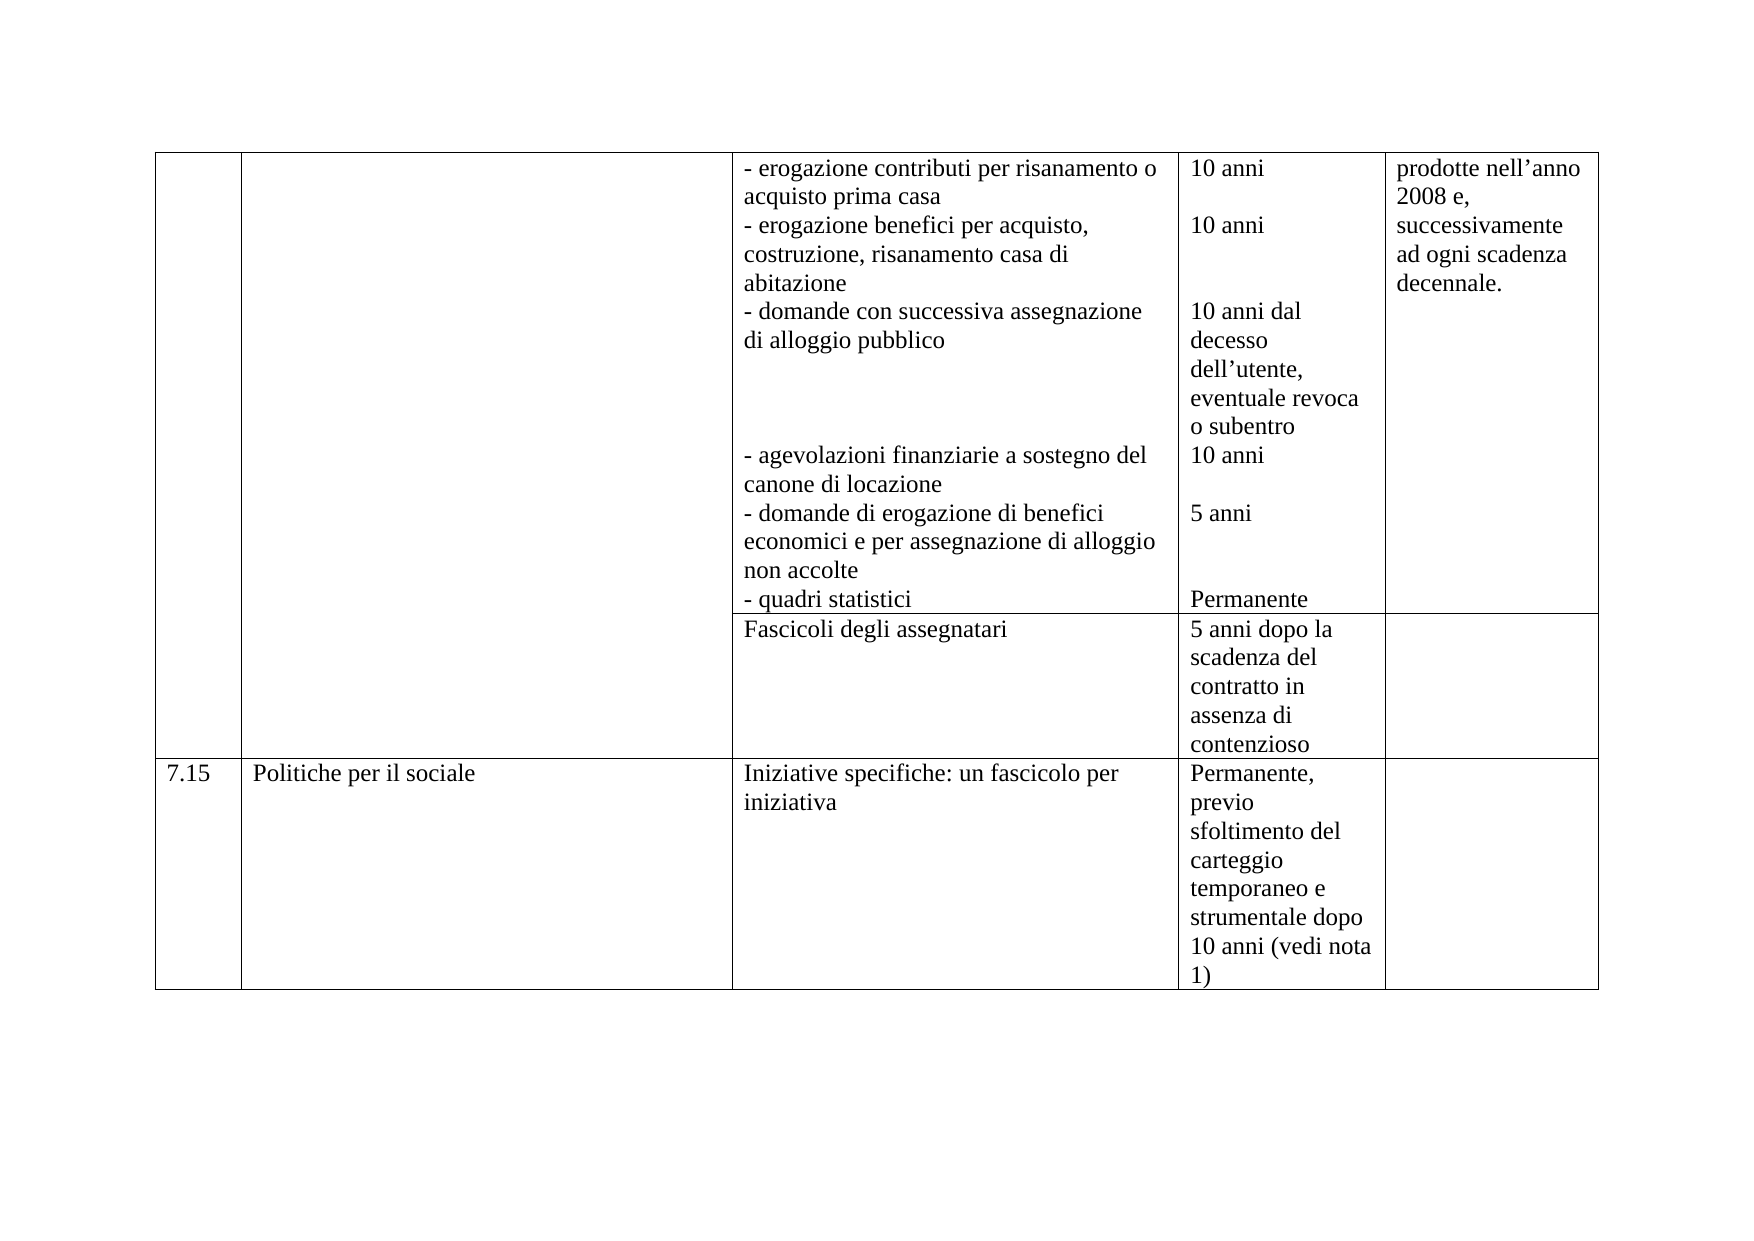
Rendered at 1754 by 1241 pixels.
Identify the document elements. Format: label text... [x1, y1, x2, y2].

table_cell [1386, 759, 1598, 988]
table_header 10 anni 10 anni 10 anni dal decesso dell’utente, eventuale revoca o subentro 10 anni 5 anni Permanente [1179, 153, 1385, 613]
table_cell 7.15 [156, 759, 241, 988]
table_cell [1386, 614, 1598, 757]
table_header [242, 153, 732, 757]
table_cell 5 anni dopo la scadenza del contratto in assenza di contenzioso [1179, 614, 1385, 757]
table_cell Iniziative specifiche: un fascicolo per iniziativa [733, 759, 1178, 988]
table_cell Permanente, previo sfoltimento del carteggio temporaneo e strumentale dopo 10 anni (vedi nota 1) [1179, 759, 1385, 988]
table_cell Fascicoli degli assegnatari [733, 614, 1178, 757]
table_header prodotte nell’anno 2008 e, successivamente ad ogni scadenza decennale. [1386, 153, 1598, 613]
table_header [156, 153, 241, 757]
table_cell Politiche per il sociale [242, 759, 732, 988]
table_header - erogazione contributi per risanamento o acquisto prima casa - erogazione benefici per acquisto, costruzione, risanamento casa di abitazione - domande con successiva assegnazione di alloggio pubblico - agevolazioni finanziarie a sostegno del canone di locazione - domande di erogazione di benefici economici e per assegnazione di alloggio non accolte - quadri statistici [733, 153, 1178, 613]
